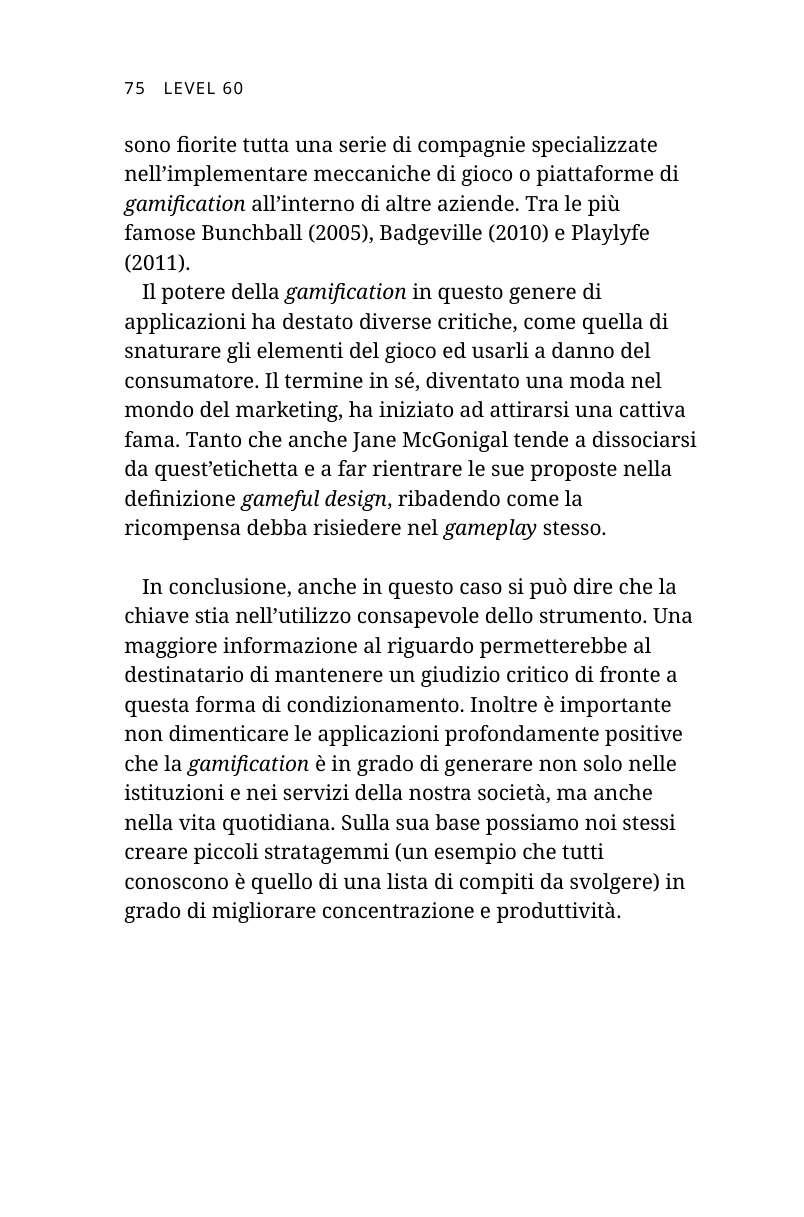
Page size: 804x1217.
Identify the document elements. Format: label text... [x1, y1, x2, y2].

text sono fiorite tutta una serie di compagnie specializzate nell’implementare meccaniche di gioco o piattaforme di gamification all’interno di altre aziende. Tra le più famose Bunchball (2005), Badgeville (2010) e Playlyfe (2011). [124, 129, 697, 276]
text In conclusione, anche in questo caso si può dire che la chiave stia nell’utilizzo consapevole dello strumento. Una maggiore informazione al riguardo permetterebbe al destinatario di mantenere un giudizio critico di fronte a questa forma di condizionamento. Inoltre è importante non dimenticare le applicazioni profondamente positive che la gamification è in grado di generare non solo nelle istituzioni e nei servizi della nostra società, ma anche nella vita quotidiana. Sulla sua base possiamo noi stessi creare piccoli stratagemmi (un esempio che tutti conoscono è quello di una lista di compiti da svolgere) in grado di migliorare concentrazione e produttività. [124, 571, 697, 925]
text Il potere della gamification in questo genere di applicazioni ha destato diverse critiche, come quella di snaturare gli elementi del gioco ed usarli a danno del consumatore. Il termine in sé, diventato una moda nel mondo del marketing, ha iniziato ad attirarsi una cattiva fama. Tanto che anche Jane McGonigal tende a dissociarsi da quest’etichetta e a far rientrare le sue proposte nella definizione gameful design, ribadendo come la ricompensa debba risiedere nel gameplay stesso. [124, 276, 697, 542]
